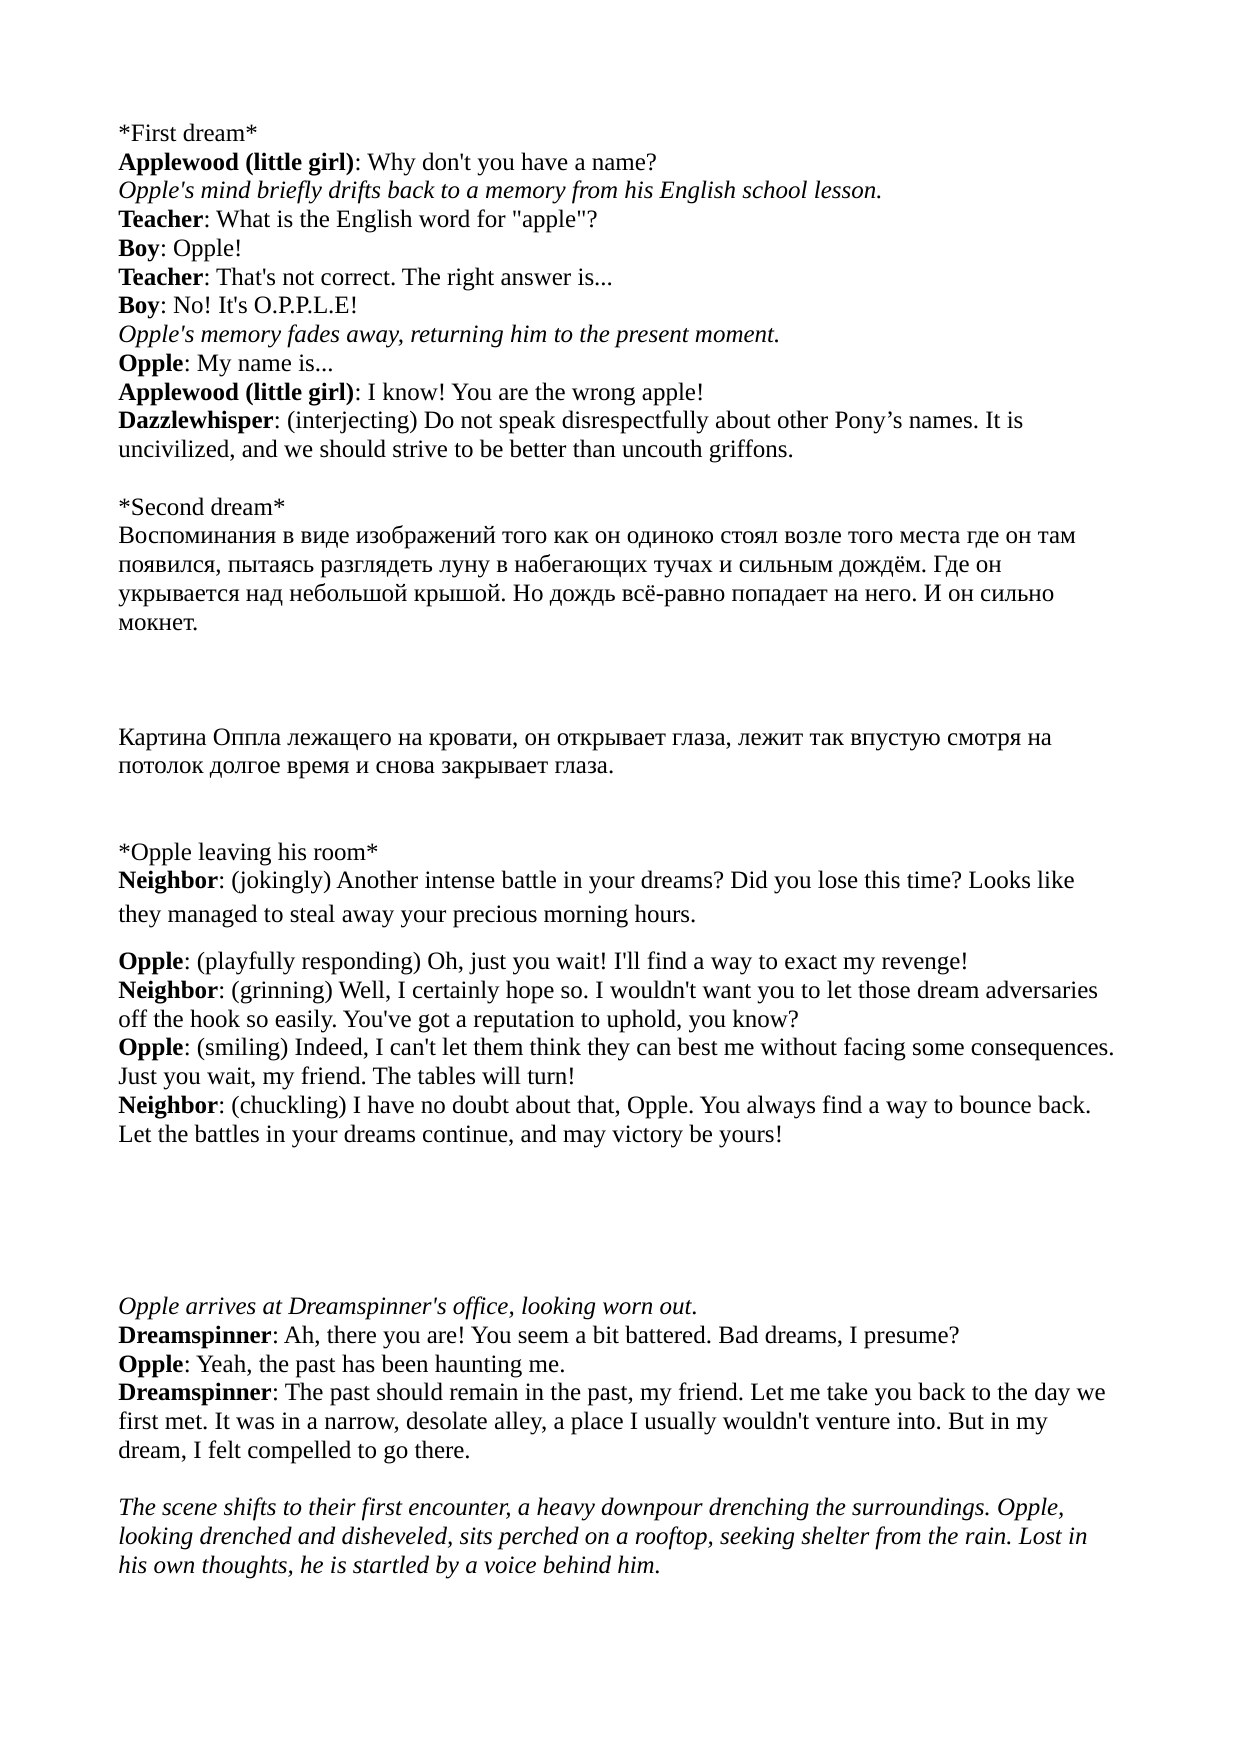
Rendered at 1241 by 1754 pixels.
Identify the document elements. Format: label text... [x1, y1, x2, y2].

text Opple's memory fades away, returning him to the present moment. [118, 319, 1122, 348]
text *Second dream* [118, 492, 1122, 521]
text Воспоминания в виде изображений того как он одиноко стоял возле того места где он там появился, пытаясь разглядеть луну в набегающих тучах и сильным дождём. Где он укрывается над небольшой крышой. Но дождь всё-равно попадает на него. И он сильно мокнет. [118, 521, 1122, 636]
text Applewood (little girl): I know! You are the wrong apple! [118, 377, 1122, 406]
text Opple: My name is... [118, 348, 1122, 377]
text The scene shifts to their first encounter, a heavy downpour drenching the surroundings. Opple, looking drenched and disheveled, sits perched on a rooftop, seeking shelter from the rain. Lost in his own thoughts, he is startled by a voice behind him. [118, 1492, 1122, 1579]
text Dreamspinner: The past should remain in the past, my friend. Let me take you back to the day we first met. It was in a narrow, desolate alley, a place I usually wouldn't venture into. But in my dream, I felt compelled to go there. [118, 1377, 1122, 1464]
text Opple: (playfully responding) Oh, just you wait! I'll find a way to exact my revenge! [118, 946, 1122, 975]
text Applewood (little girl): Why don't you have a name? [118, 147, 1122, 176]
text *Opple leaving his room* [118, 837, 1122, 866]
text Opple: (smiling) Indeed, I can't let them think they can best me without facing some consequences. Just you wait, my friend. The tables will turn! [118, 1032, 1122, 1090]
text Teacher: What is the English word for "apple"? [118, 204, 1122, 233]
text Картина Оппла лежащего на кровати, он открывает глаза, лежит так впустую смотря на потолок долгое время и снова закрывает глаза. [118, 722, 1122, 779]
text Opple's mind briefly drifts back to a memory from his English school lesson. [118, 176, 1122, 204]
text Neighbor: (chuckling) I have no doubt about that, Opple. You always find a way to bounce back. Let the battles in your dreams continue, and may victory be yours! [118, 1090, 1122, 1147]
text *First dream* [118, 118, 1122, 147]
text Dazzlewhisper: (interjecting) Do not speak disrespectfully about other Pony’s names. It is uncivilized, and we should strive to be better than uncouth griffons. [118, 406, 1122, 463]
text Opple: Yeah, the past has been haunting me. [118, 1349, 1122, 1377]
text Dreamspinner: Ah, there you are! You seem a bit battered. Bad dreams, I presume? [118, 1320, 1122, 1349]
text Boy: Opple! [118, 233, 1122, 262]
text Teacher: That's not correct. The right answer is... [118, 262, 1122, 291]
text Neighbor: (grinning) Well, I certainly hope so. I wouldn't want you to let those dream adversaries off the hook so easily. You've got a reputation to uphold, you know? [118, 975, 1122, 1032]
text Opple arrives at Dreamspinner's office, looking worn out. [118, 1262, 1122, 1320]
text Boy: No! It's O.P.P.L.E! [118, 291, 1122, 319]
text Neighbor: (jokingly) Another intense battle in your dreams? Did you lose this time? Looks like they managed to steal away your precious morning hours. [118, 866, 1122, 927]
